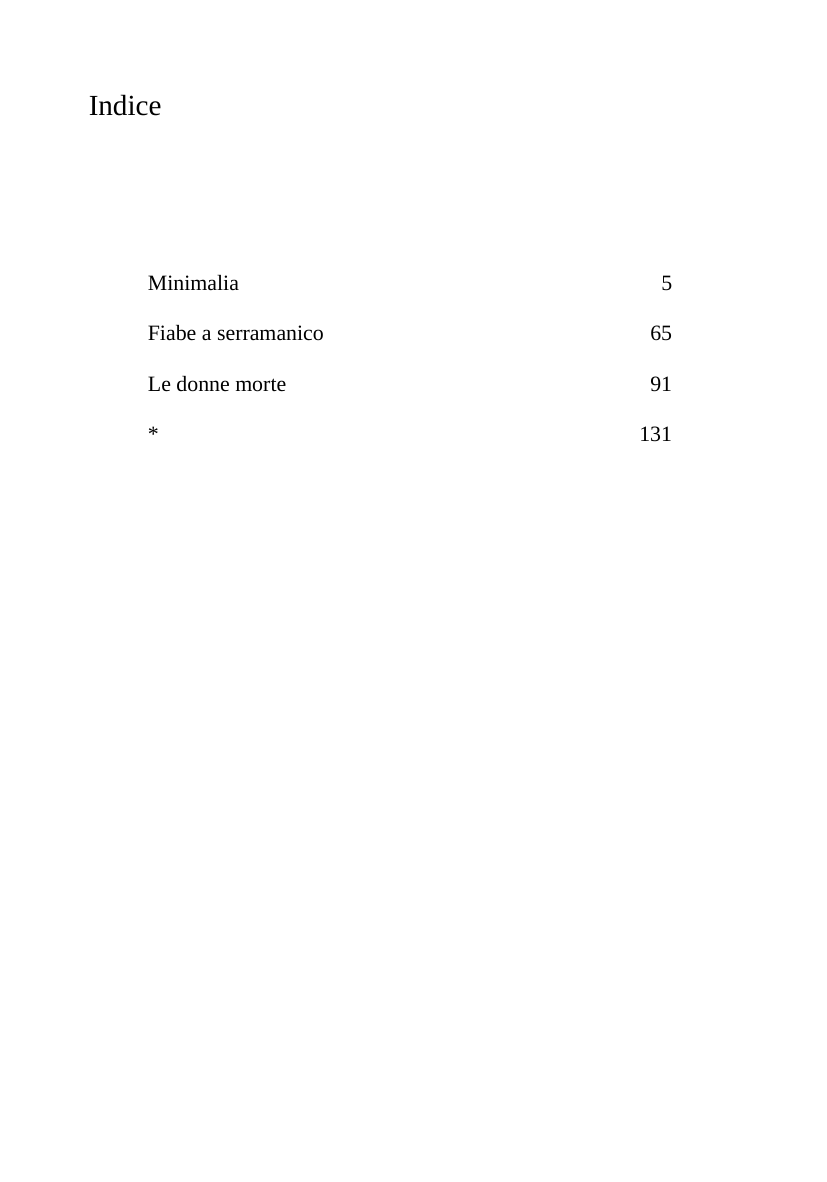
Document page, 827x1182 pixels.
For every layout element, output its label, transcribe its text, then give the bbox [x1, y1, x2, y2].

text Indice [88, 88, 738, 122]
text Le donne morte 91 [148, 371, 738, 396]
text Minimalia 5 [148, 270, 738, 295]
text * 131 [148, 421, 738, 446]
text Fiabe a serramanico 65 [148, 320, 738, 345]
